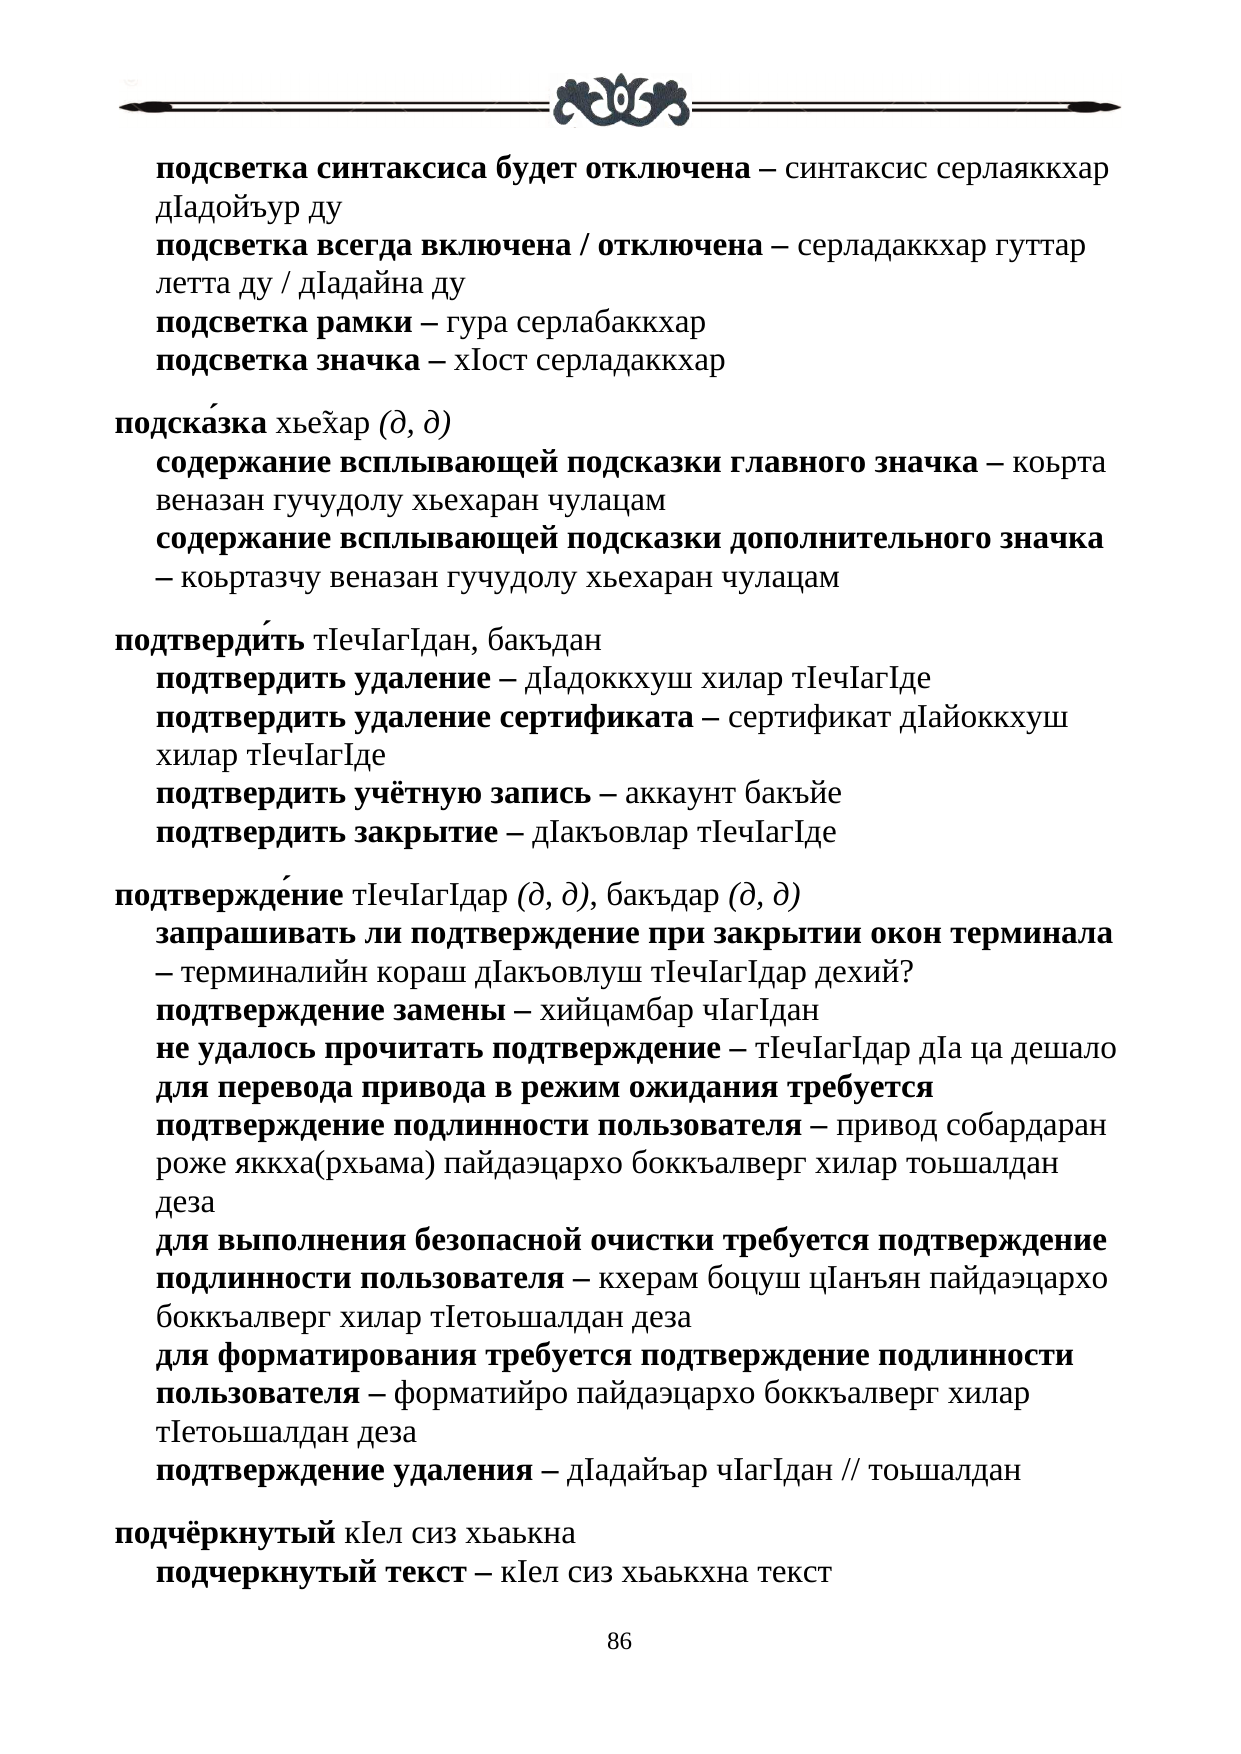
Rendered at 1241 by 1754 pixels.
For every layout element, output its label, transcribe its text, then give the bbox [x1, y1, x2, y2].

text подчёркнутый кІел сиз хьаькна подчеркнутый текст – кІел сиз хьаькхна текст [114, 1513, 1122, 1589]
text подсветка синтаксиса будет отключена – синтаксис серлаяккхар дIадойъур ду подсветка всегда включена / отключена – серладаккхар гуттар летта ду / дIадайна ду подсветка рамки – гура серлабаккхар подсветка значка – хIост серладаккхар [114, 148, 1122, 378]
text подска́зка хье̃хар (д, д) содержание всплывающей подсказки главного значка – коьрта веназан гучудолу хьехаран чулацам содержание всплывающей подсказки дополнительного значка – коьртазчу веназан гучудолу хьехаран чулацам [114, 403, 1122, 594]
text подтверди́ть тIечIагIдан, бакъдан подтвердить удаление – дIадоккхуш хилар тIечIагIде подтвердить удаление сертификата – сертификат дIайоккхуш хилар тIечIагIде подтвердить учётную запись – аккаунт бакъйе подтвердить закрытие – дIакъовлар тIечIагIде [114, 619, 1122, 849]
text подтвержде́ние тIечIагIдар (д, д), бакъдар (д, д) запрашивать ли подтверждение при закрытии окон терминала – терминалийн кораш дIакъовлуш тIечIагIдар дехий? подтверждение замены – хийцамбар чIагIдан не удалось прочитать подтверждение – тIечIагIдар дIа ца дешало для перевода привода в режим ожидания требуется подтверждение подлинности пользователя – привод собардаран роже яккха(рхьама) пайдаэцархо боккъалверг хилар тоьшалдан деза для выполнения безопасной очистки требуется подтверждение подлинности пользователя – кхерам боцуш цIанъян пайдаэцархо боккъалверг хилар тIетоьшалдан деза для форматирования требуется подтверждение подлинности пользователя – форматийро пайдаэцархо боккъалверг хилар тIетоьшалдан деза подтверждение удаления – дIадайъар чIагIдан // тоьшалдан [114, 874, 1122, 1488]
